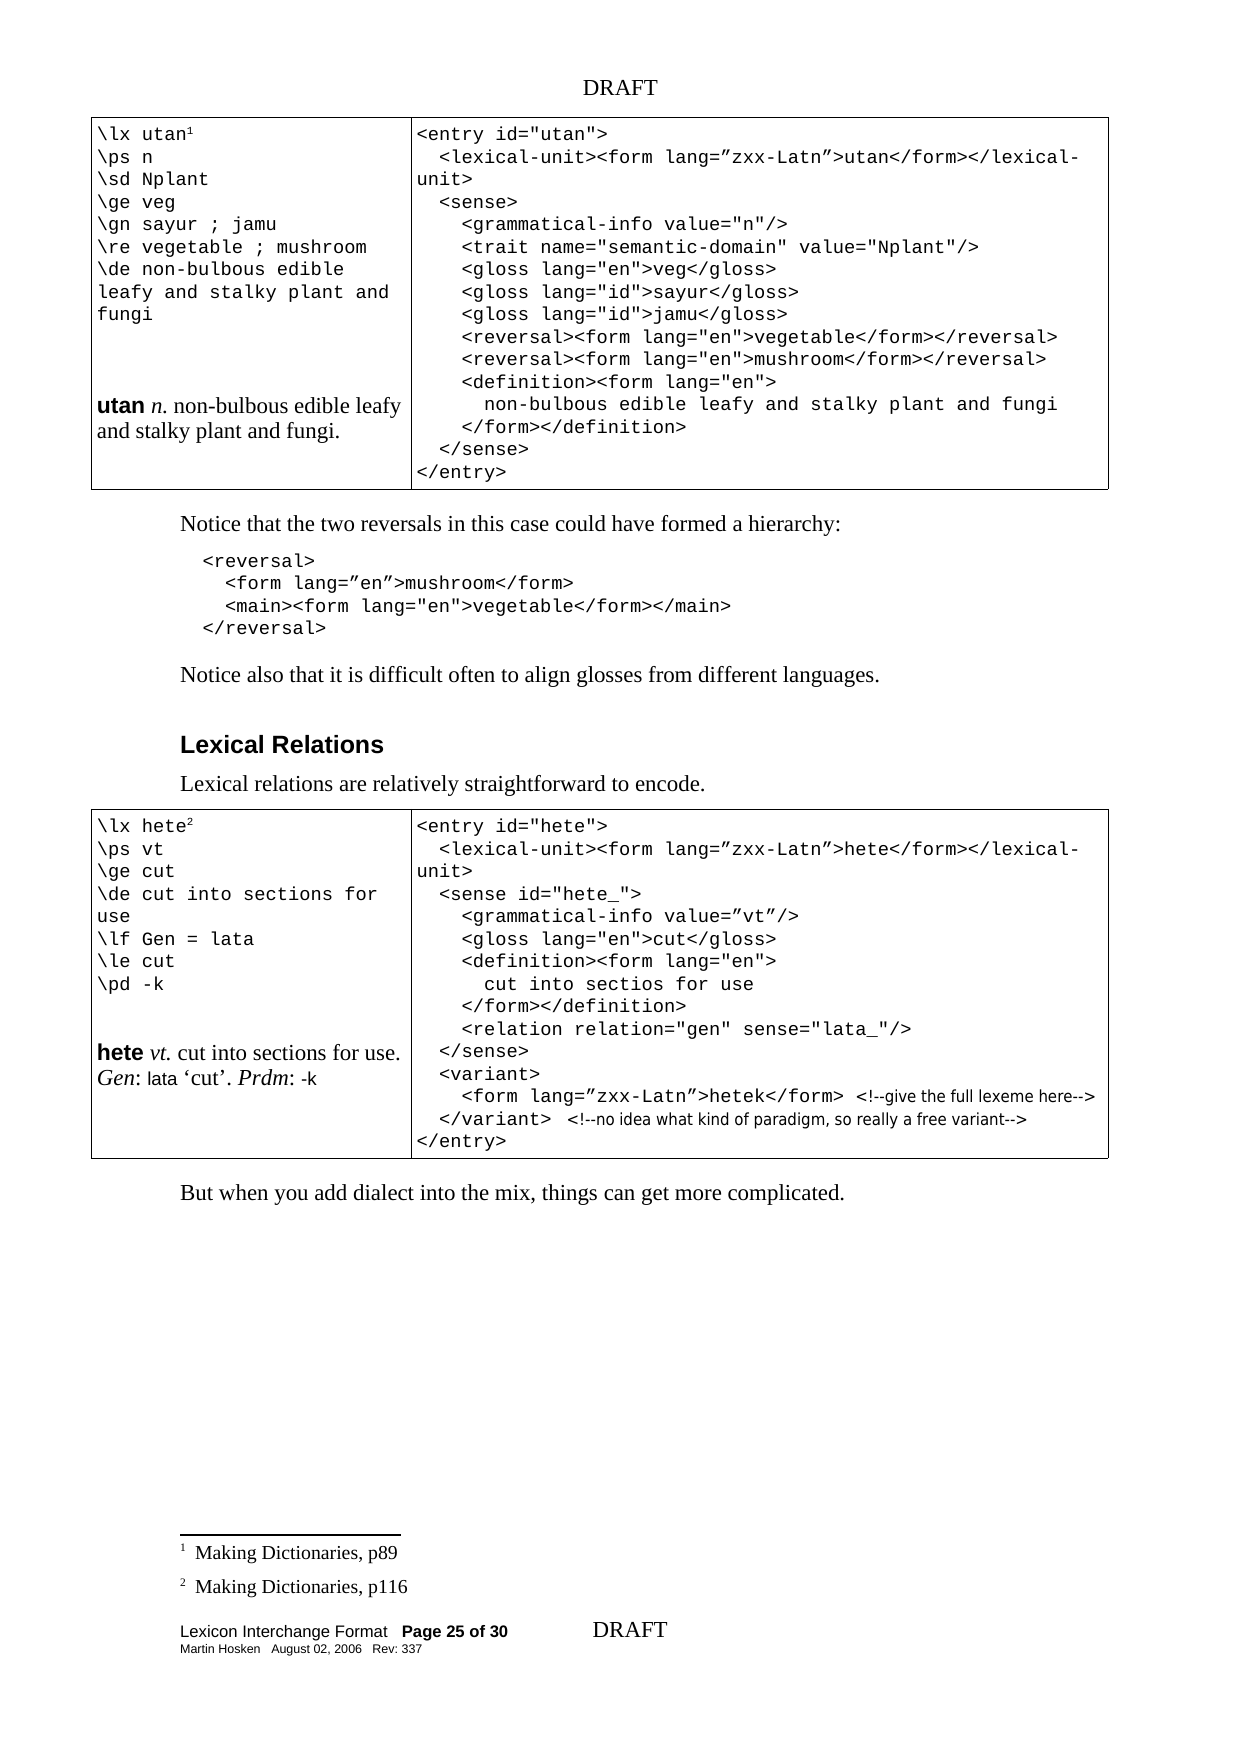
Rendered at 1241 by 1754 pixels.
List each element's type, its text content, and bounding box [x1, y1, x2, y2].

text <form lang=”en”>mushroom</form> [180, 572, 1061, 594]
table_header \lx utan \ps n \sd Nplant \ge veg \gn sayur ; jamu \re vegetable ; mushroom \de non-bulbous edible leafy and stalky plant and fungi utan n. non-bulbous edible leafy and stalky plant and fungi. [92, 118, 411, 488]
table_header <entry id="hete"> <lexical-unit><form lang=”zxx-Latn”>hete</form></lexical-unit> <sense id="hete_"> <grammatical-info value=”vt”/> <gloss lang="en">cut</gloss> <definition><form lang="en"> cut into sectios for use </form></definition> <relation relation="gen" sense="lata_"/> </sense> <variant> <form lang=”zxx-Latn”>hetek</form> <!--give the full lexeme here--> </variant> <!--no idea what kind of paradigm, so really a free variant--> </entry> [412, 810, 1108, 1158]
text Notice that the two reversals in this case could have formed a hierarchy: [180, 511, 1061, 537]
text Notice also that it is difficult often to align glosses from different languages. [180, 662, 1061, 687]
subtitle Lexical Relations [180, 731, 1061, 759]
table_header <entry id="utan"> <lexical-unit><form lang=”zxx-Latn”>utan</form></lexical-unit> <sense> <grammatical-info value="n"/> <trait name="semantic-domain" value="Nplant"/> <gloss lang="en">veg</gloss> <gloss lang="id">sayur</gloss> <gloss lang="id">jamu</gloss> <reversal><form lang="en">vegetable</form></reversal> <reversal><form lang="en">mushroom</form></reversal> <definition><form lang="en"> non-bulbous edible leafy and stalky plant and fungi </form></definition> </sense> </entry> [412, 118, 1108, 488]
text But when you add dialect into the mix, things can get more complicated. [180, 1180, 1061, 1206]
text Lexical relations are relatively straightforward to encode. [180, 771, 1061, 796]
text <main><form lang="en">vegetable</form></main> [180, 594, 1061, 617]
text <reversal> [180, 549, 1061, 572]
table_header \lx hete \ps vt \ge cut \de cut into sections for use \lf Gen = lata \le cut \pd -k hete vt. cut into sections for use. Gen: lata ‘cut’. Prdm: -k [92, 810, 411, 1158]
text </reversal> [180, 617, 1061, 639]
